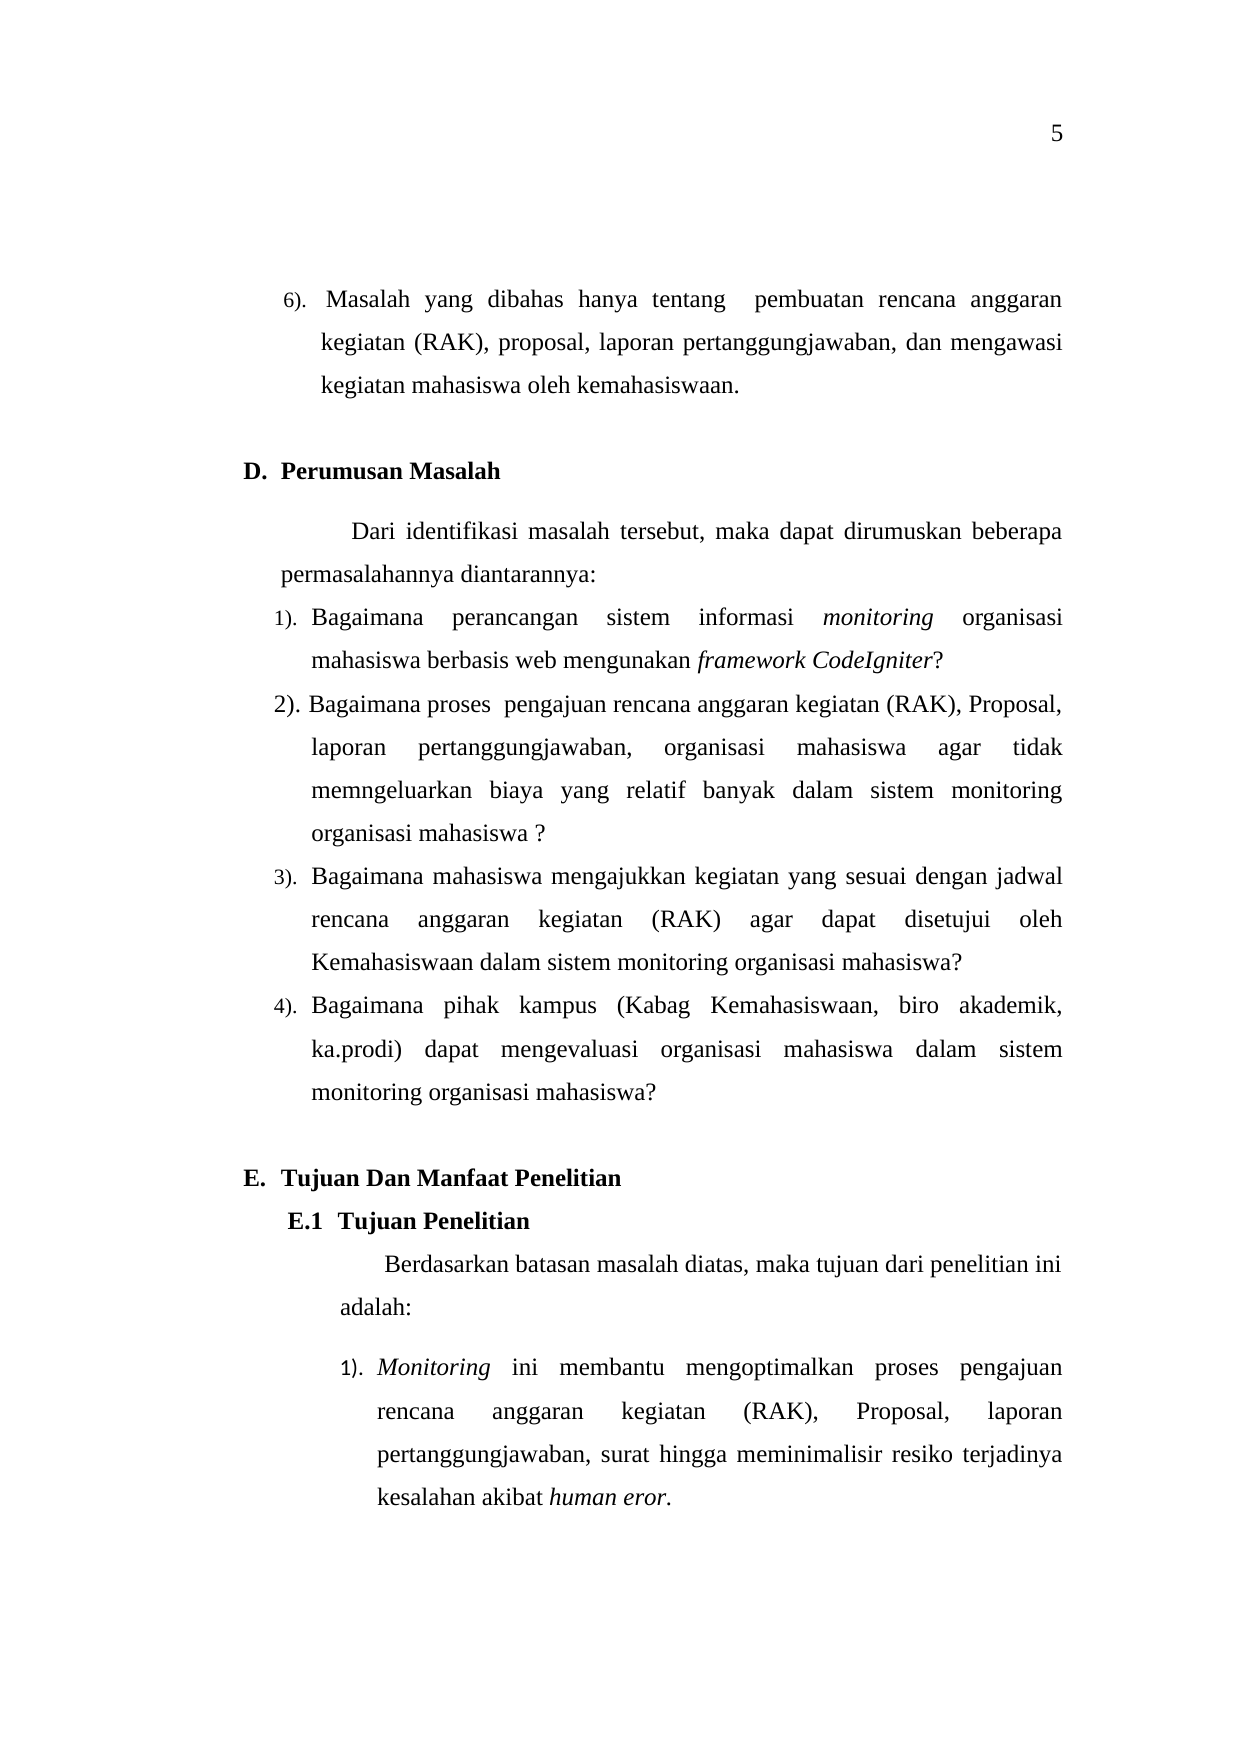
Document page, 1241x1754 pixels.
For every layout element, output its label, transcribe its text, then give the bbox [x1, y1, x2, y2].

list Tujuan Dan Manfaat Penelitian [243, 1163, 1063, 1192]
list Tujuan Penelitian [287, 1206, 1063, 1235]
list Berdasarkan batasan masalah diatas, maka tujuan dari penelitian ini adalah: [340, 1249, 1063, 1321]
list Bagaimana perancangan sistem informasi monitoring organisasi mahasiswa berbasis web mengunakan framework CodeIgniter? [274, 602, 1063, 674]
list Bagaimana pihak kampus (Kabag Kemahasiswaan, biro akademik, ka.prodi) dapat mengevaluasi organisasi mahasiswa dalam sistem monitoring organisasi mahasiswa? [274, 991, 1063, 1106]
list Perumusan Masalah [243, 456, 1063, 485]
list Monitoring ini membantu mengoptimalkan proses pengajuan rencana anggaran kegiatan (RAK), Proposal, laporan pertanggungjawaban, surat hingga meminimalisir resiko terjadinya kesalahan akibat human eror. [339, 1352, 1063, 1511]
list Masalah yang dibahas hanya tentang pembuatan rencana anggaran kegiatan (RAK), proposal, laporan pertanggungjawaban, dan mengawasi kegiatan mahasiswa oleh kemahasiswaan. [283, 284, 1063, 399]
text Dari identifikasi masalah tersebut, maka dapat dirumuskan beberapa permasalahannya diantarannya: [281, 516, 1063, 588]
list Bagaimana mahasiswa mengajukkan kegiatan yang sesuai dengan jadwal rencana anggaran kegiatan (RAK) agar dapat disetujui oleh Kemahasiswaan dalam sistem monitoring organisasi mahasiswa? [274, 861, 1063, 976]
list Bagaimana proses pengajuan rencana anggaran kegiatan (RAK), Proposal, laporan pertanggungjawaban, organisasi mahasiswa agar tidak memngeluarkan biaya yang relatif banyak dalam sistem monitoring organisasi mahasiswa ? [274, 689, 1063, 847]
